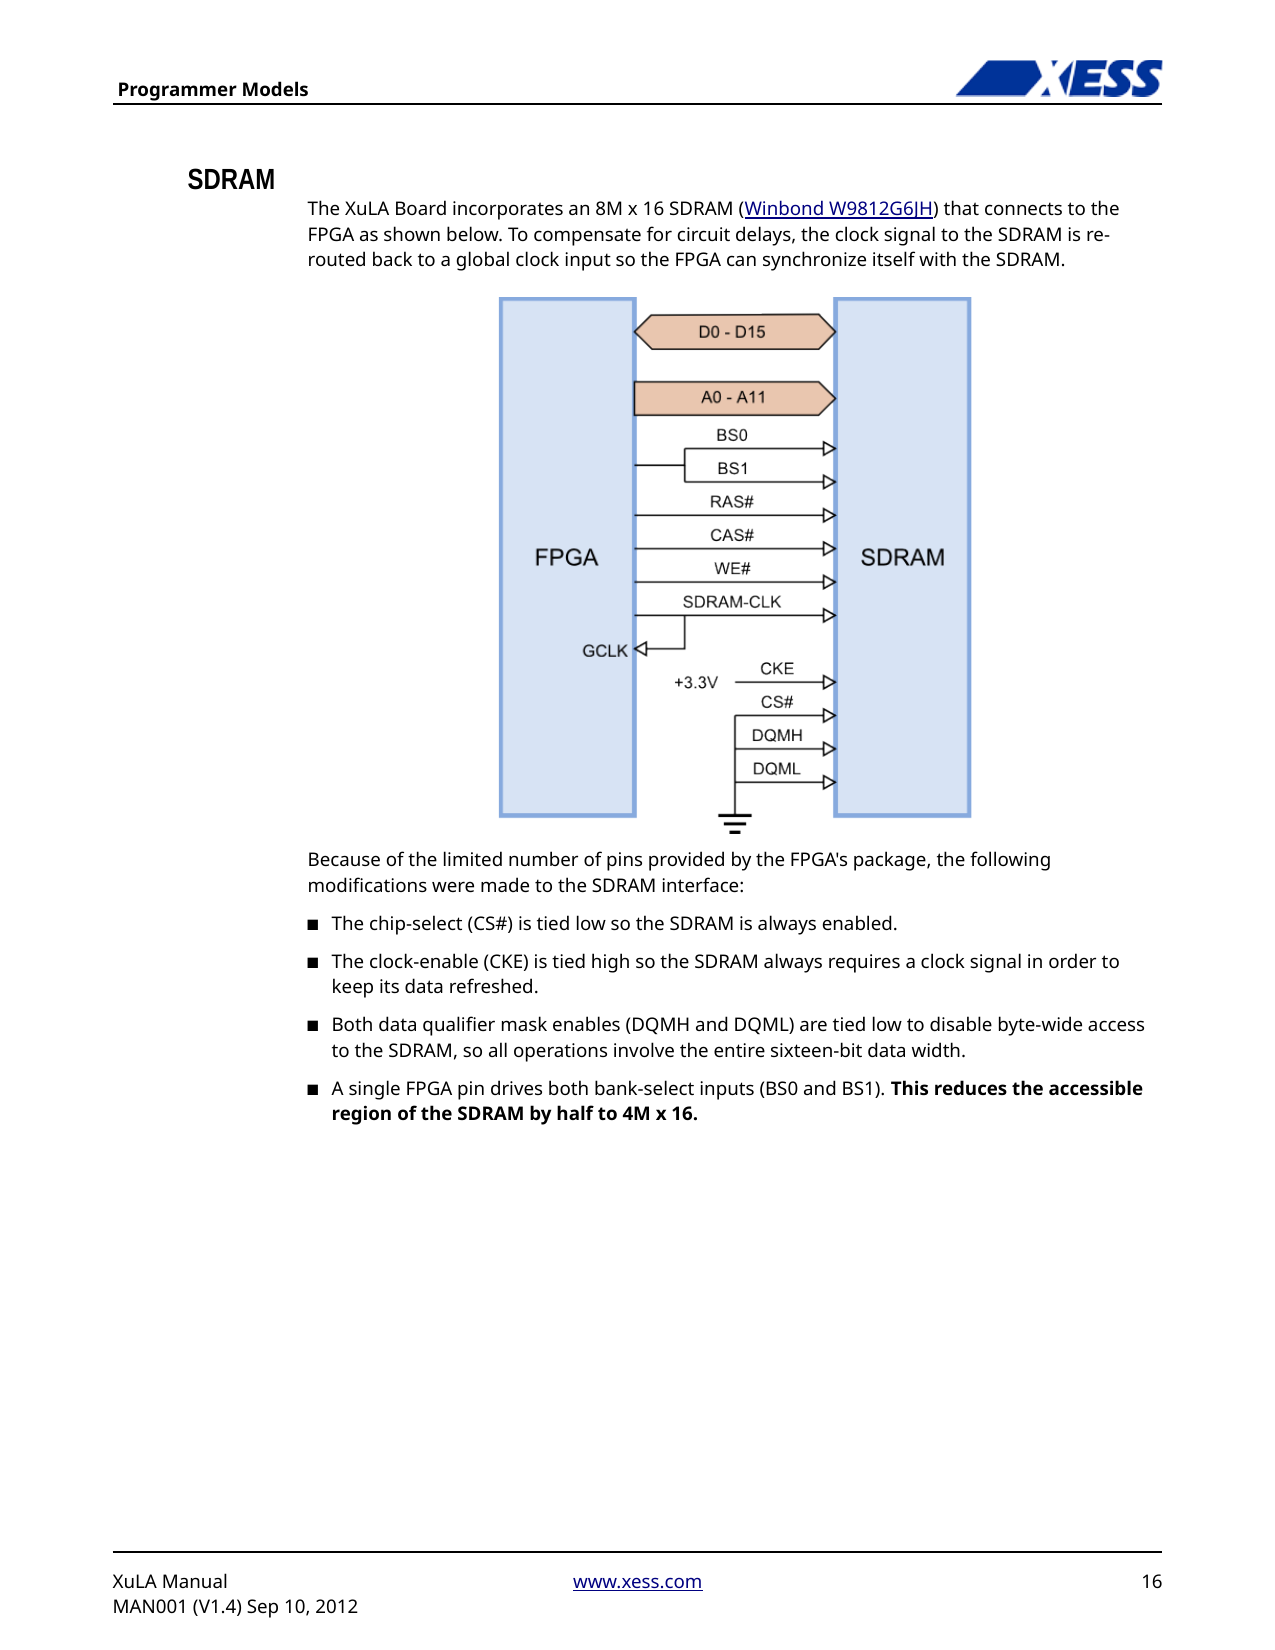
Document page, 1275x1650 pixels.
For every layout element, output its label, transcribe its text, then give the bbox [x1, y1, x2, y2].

list The chip-select (CS#) is tied low so the SDRAM is always enabled. [307, 910, 1162, 936]
text The XuLA Board incorporates an 8M x 16 SDRAM (Winbond W9812G6JH) that connects to the FPGA as shown below. To compensate for circuit delays, the clock signal to the SDRAM is re-routed back to a global clock input so the FPGA can synchronize itself with the SDRAM. [307, 195, 1162, 272]
list Both data qualifier mask enables (DQMH and DQML) are tied low to disable byte-wide access to the SDRAM, so all operations involve the entire sixteen-bit data width. [307, 1012, 1162, 1063]
subtitle SDRAM [187, 162, 1162, 195]
text Because of the limited number of pins provided by the FPGA's package, the following modifications were made to the SDRAM interface: [307, 846, 1162, 897]
picture [498, 297, 972, 834]
list The clock-enable (CKE) is tied high so the SDRAM always requires a clock signal in order to keep its data refreshed. [307, 948, 1162, 999]
picture [955, 60, 1163, 97]
list A single FPGA pin drives both bank-select inputs (BS0 and BS1). This reduces the accessible region of the SDRAM by half to 4M x 16. [307, 1075, 1162, 1126]
